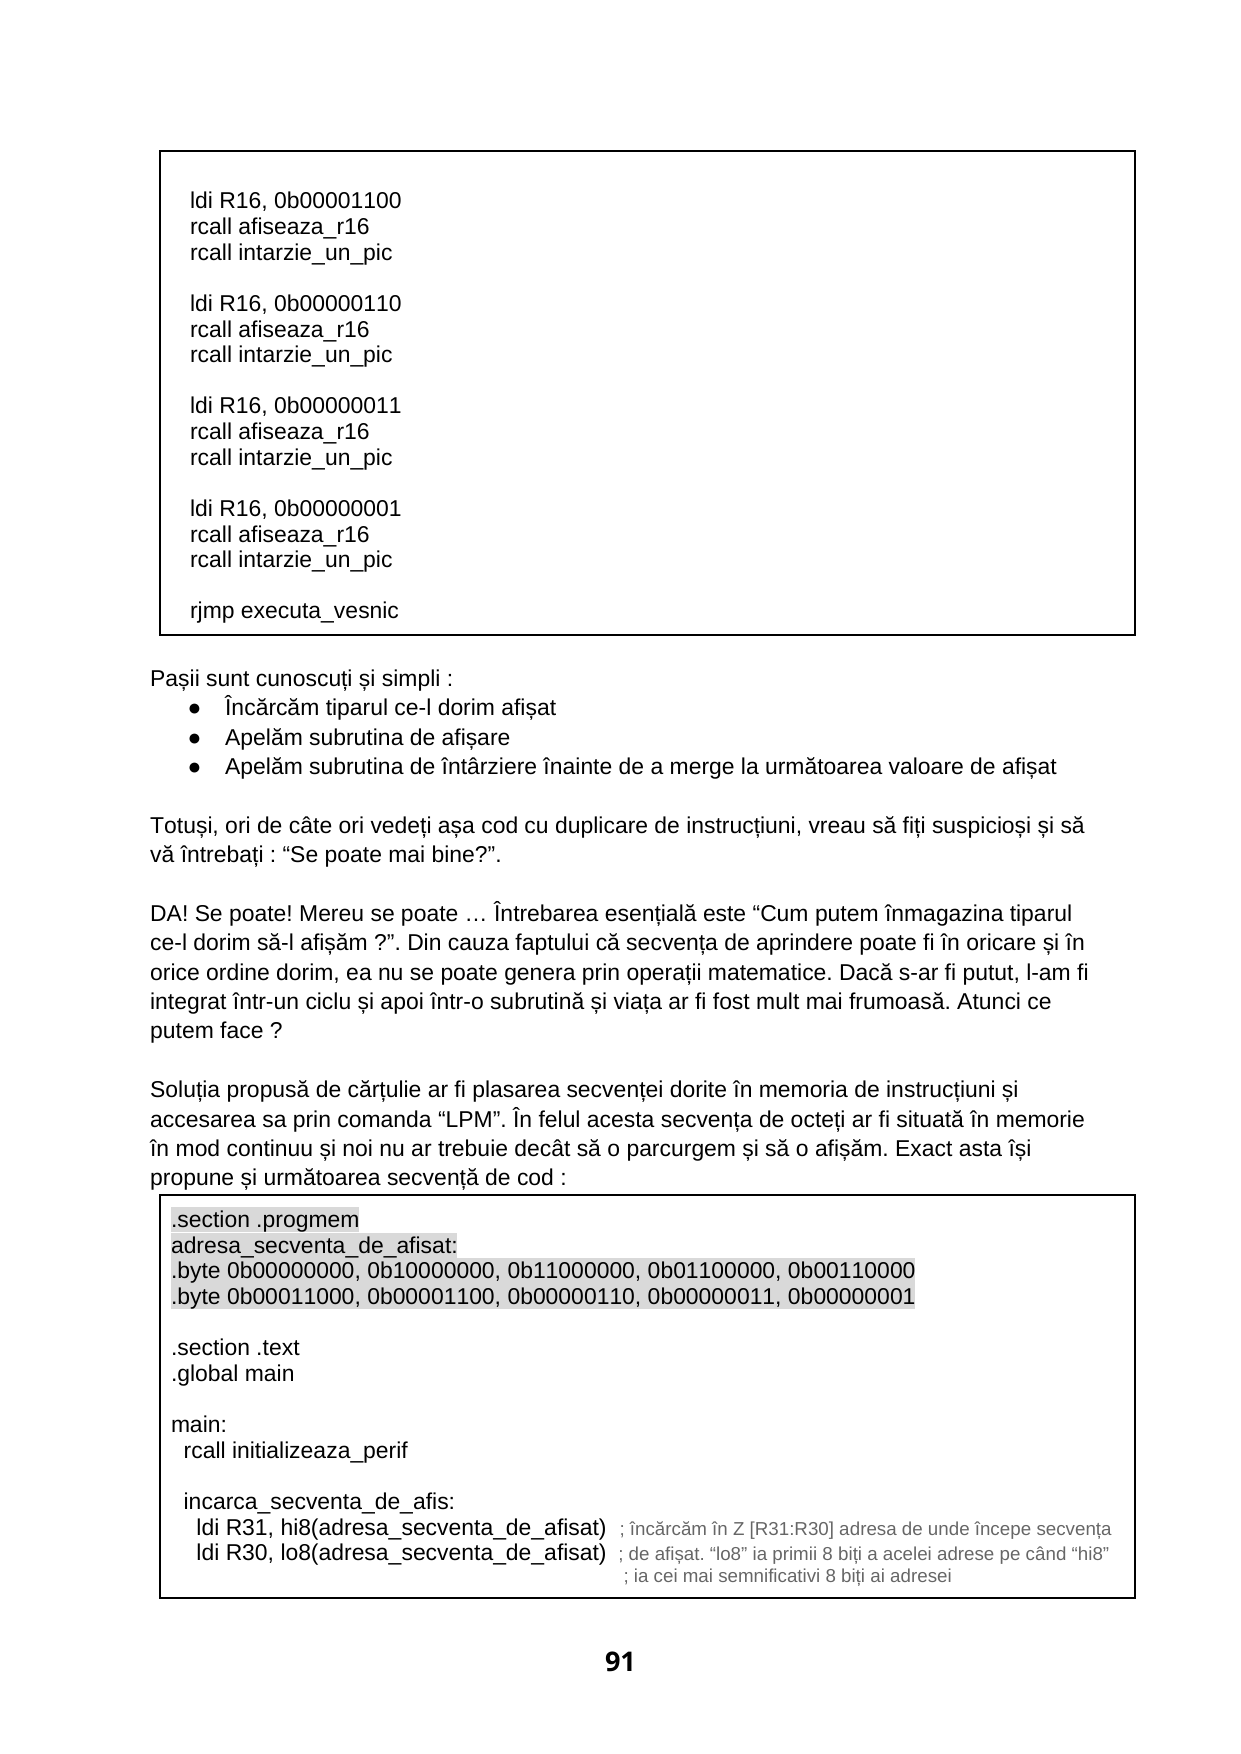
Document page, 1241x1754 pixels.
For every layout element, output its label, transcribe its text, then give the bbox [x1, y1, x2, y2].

list Încărcăm tiparul ce-l dorim afișat [187, 695, 1091, 721]
text DA! Se poate! Mereu se poate … Întrebarea esențială este “Cum putem înmagazina tiparul ce-l dorim să-l afișăm ?”. Din cauza faptului că secvența de aprindere poate fi în oricare și în orice ordine dorim, ea nu se poate genera prin operații matematice. Dacă s-ar fi putut, l-am fi integrat într-un ciclu și apoi într-o subrutină și viața ar fi fost mult mai frumoasă. Atunci ce putem face ? [150, 901, 1091, 1044]
list Apelăm subrutina de afișare [187, 724, 1091, 750]
text Soluția propusă de cărțulie ar fi plasarea secvenței dorite în memoria de instrucțiuni și accesarea sa prin comanda “LPM”. În felul acesta secvența de octeți ar fi situată în memorie în mod continuu și noi nu ar trebuie decât să o parcurgem și să o afișăm. Exact asta își propune și următoarea secvență de cod : [150, 1077, 1091, 1191]
table_header ldi R16, 0b00001100 rcall afiseaza_r16 rcall intarzie_un_pic ldi R16, 0b00000110 rcall afiseaza_r16 rcall intarzie_un_pic ldi R16, 0b00000011 rcall afiseaza_r16 rcall intarzie_un_pic ldi R16, 0b00000001 rcall afiseaza_r16 rcall intarzie_un_pic rjmp executa_vesnic [161, 152, 1134, 634]
text Pașii sunt cunoscuți și simpli : [150, 666, 1091, 691]
text Totuși, ori de câte ori vedeți așa cod cu duplicare de instrucțiuni, vreau să fiți suspicioși și să vă întrebați : “Se poate mai bine?”. [150, 812, 1091, 867]
list Apelăm subrutina de întârziere înainte de a merge la următoarea valoare de afișat [187, 754, 1091, 779]
table_header .section .progmem adresa_secventa_de_afisat: .byte 0b00000000, 0b10000000, 0b11000000, 0b01100000, 0b00110000 .byte 0b00011000, 0b00001100, 0b00000110, 0b00000011, 0b00000001 .section .text .global main main: rcall initializeaza_perif incarca_secventa_de_afis: ldi R31, hi8(adresa_secventa_de_afisat) ; încărcăm în Z [R31:R30] adresa de unde începe secvența ldi R30, lo8(adresa_secventa_de_afisat) ; de afișat. “lo8” ia primii 8 biți a acelei adrese pe când “hi8” ; ia cei mai semnificativi 8 biți ai adresei [161, 1196, 1134, 1597]
